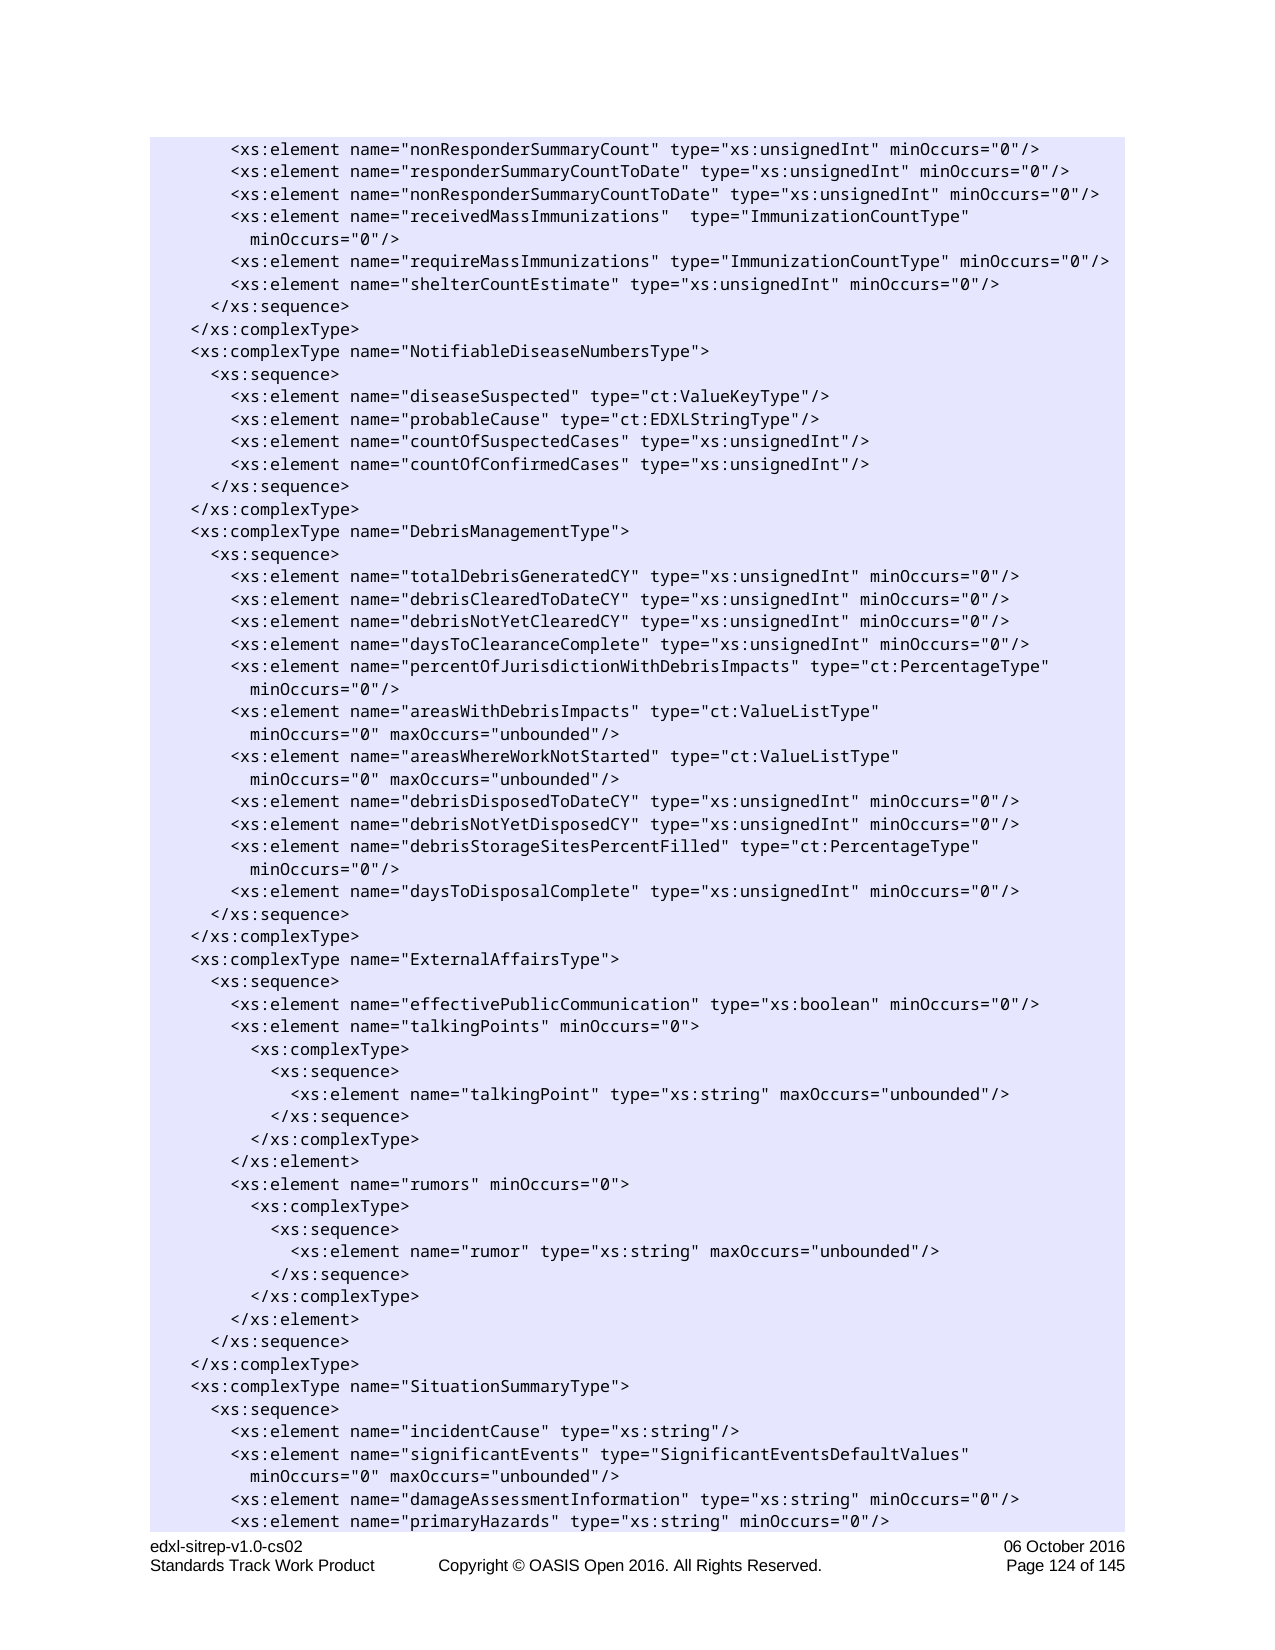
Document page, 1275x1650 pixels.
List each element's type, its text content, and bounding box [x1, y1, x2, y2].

text <xs:element name="shelterCountEstimate" type="xs:unsignedInt" minOccurs="0"/> [150, 272, 1125, 295]
text </xs:sequence> [150, 1330, 1125, 1352]
text </xs:complexType> [150, 1285, 1125, 1307]
text </xs:complexType> [150, 1127, 1125, 1150]
text <xs:complexType name="ExternalAffairsType"> [150, 947, 1125, 970]
text <xs:element name="areasWhereWorkNotStarted" type="ct:ValueListType" [150, 745, 1125, 767]
text minOccurs="0" maxOccurs="unbounded"/> [150, 767, 1125, 790]
text <xs:element name="incidentCause" type="xs:string"/> [150, 1420, 1125, 1442]
text <xs:element name="debrisClearedToDateCY" type="xs:unsignedInt" minOccurs="0"/> [150, 587, 1125, 610]
text minOccurs="0"/> [150, 227, 1125, 250]
text <xs:sequence> [150, 1397, 1125, 1420]
text <xs:sequence> [150, 362, 1125, 385]
text <xs:element name="countOfSuspectedCases" type="xs:unsignedInt"/> [150, 430, 1125, 452]
text <xs:element name="nonResponderSummaryCount" type="xs:unsignedInt" minOccurs="0"/> [150, 137, 1125, 160]
text <xs:element name="damageAssessmentInformation" type="xs:string" minOccurs="0"/> [150, 1487, 1125, 1510]
text </xs:element> [150, 1150, 1125, 1172]
text <xs:element name="areasWithDebrisImpacts" type="ct:ValueListType" [150, 700, 1125, 722]
text <xs:sequence> [150, 1217, 1125, 1240]
text <xs:element name="debrisNotYetClearedCY" type="xs:unsignedInt" minOccurs="0"/> [150, 610, 1125, 632]
text <xs:complexType name="NotifiableDiseaseNumbersType"> [150, 340, 1125, 362]
text <xs:element name="talkingPoints" minOccurs="0"> [150, 1015, 1125, 1037]
text <xs:element name="talkingPoint" type="xs:string" maxOccurs="unbounded"/> [150, 1082, 1125, 1105]
text <xs:element name="significantEvents" type="SignificantEventsDefaultValues" [150, 1442, 1125, 1465]
text <xs:element name="percentOfJurisdictionWithDebrisImpacts" type="ct:PercentageType" [150, 655, 1125, 677]
text <xs:sequence> [150, 970, 1125, 992]
text <xs:complexType name="SituationSummaryType"> [150, 1375, 1125, 1397]
text minOccurs="0"/> [150, 677, 1125, 700]
text <xs:element name="nonResponderSummaryCountToDate" type="xs:unsignedInt" minOccurs="0"/> [150, 182, 1125, 205]
text <xs:element name="rumor" type="xs:string" maxOccurs="unbounded"/> [150, 1240, 1125, 1262]
text <xs:element name="daysToDisposalComplete" type="xs:unsignedInt" minOccurs="0"/> [150, 880, 1125, 902]
text <xs:complexType> [150, 1037, 1125, 1060]
text <xs:element name="debrisStorageSitesPercentFilled" type="ct:PercentageType" [150, 835, 1125, 857]
text </xs:sequence> [150, 295, 1125, 317]
text <xs:element name="debrisNotYetDisposedCY" type="xs:unsignedInt" minOccurs="0"/> [150, 812, 1125, 835]
text <xs:element name="diseaseSuspected" type="ct:ValueKeyType"/> [150, 385, 1125, 407]
text </xs:complexType> [150, 1352, 1125, 1375]
text <xs:element name="debrisDisposedToDateCY" type="xs:unsignedInt" minOccurs="0"/> [150, 790, 1125, 812]
text <xs:element name="totalDebrisGeneratedCY" type="xs:unsignedInt" minOccurs="0"/> [150, 565, 1125, 587]
text <xs:element name="requireMassImmunizations" type="ImmunizationCountType" minOccurs="0"/> [150, 250, 1125, 272]
text </xs:sequence> [150, 1262, 1125, 1285]
text <xs:element name="daysToClearanceComplete" type="xs:unsignedInt" minOccurs="0"/> [150, 632, 1125, 655]
text minOccurs="0" maxOccurs="unbounded"/> [150, 722, 1125, 745]
text </xs:complexType> [150, 925, 1125, 947]
text minOccurs="0" maxOccurs="unbounded"/> [150, 1465, 1125, 1487]
text <xs:element name="responderSummaryCountToDate" type="xs:unsignedInt" minOccurs="0"/> [150, 160, 1125, 182]
text <xs:element name="receivedMassImmunizations" type="ImmunizationCountType" [150, 205, 1125, 227]
text <xs:sequence> [150, 1060, 1125, 1082]
text </xs:sequence> [150, 1105, 1125, 1127]
text <xs:element name="probableCause" type="ct:EDXLStringType"/> [150, 407, 1125, 430]
text </xs:element> [150, 1307, 1125, 1330]
text <xs:element name="effectivePublicCommunication" type="xs:boolean" minOccurs="0"/> [150, 992, 1125, 1015]
text </xs:complexType> [150, 317, 1125, 340]
text </xs:sequence> [150, 902, 1125, 925]
text minOccurs="0"/> [150, 857, 1125, 880]
text <xs:element name="rumors" minOccurs="0"> [150, 1172, 1125, 1195]
text <xs:complexType> [150, 1195, 1125, 1217]
text <xs:sequence> [150, 542, 1125, 565]
text </xs:sequence> [150, 475, 1125, 497]
text <xs:element name="primaryHazards" type="xs:string" minOccurs="0"/> [150, 1510, 1125, 1532]
text <xs:element name="countOfConfirmedCases" type="xs:unsignedInt"/> [150, 452, 1125, 475]
text </xs:complexType> [150, 497, 1125, 520]
text <xs:complexType name="DebrisManagementType"> [150, 520, 1125, 542]
